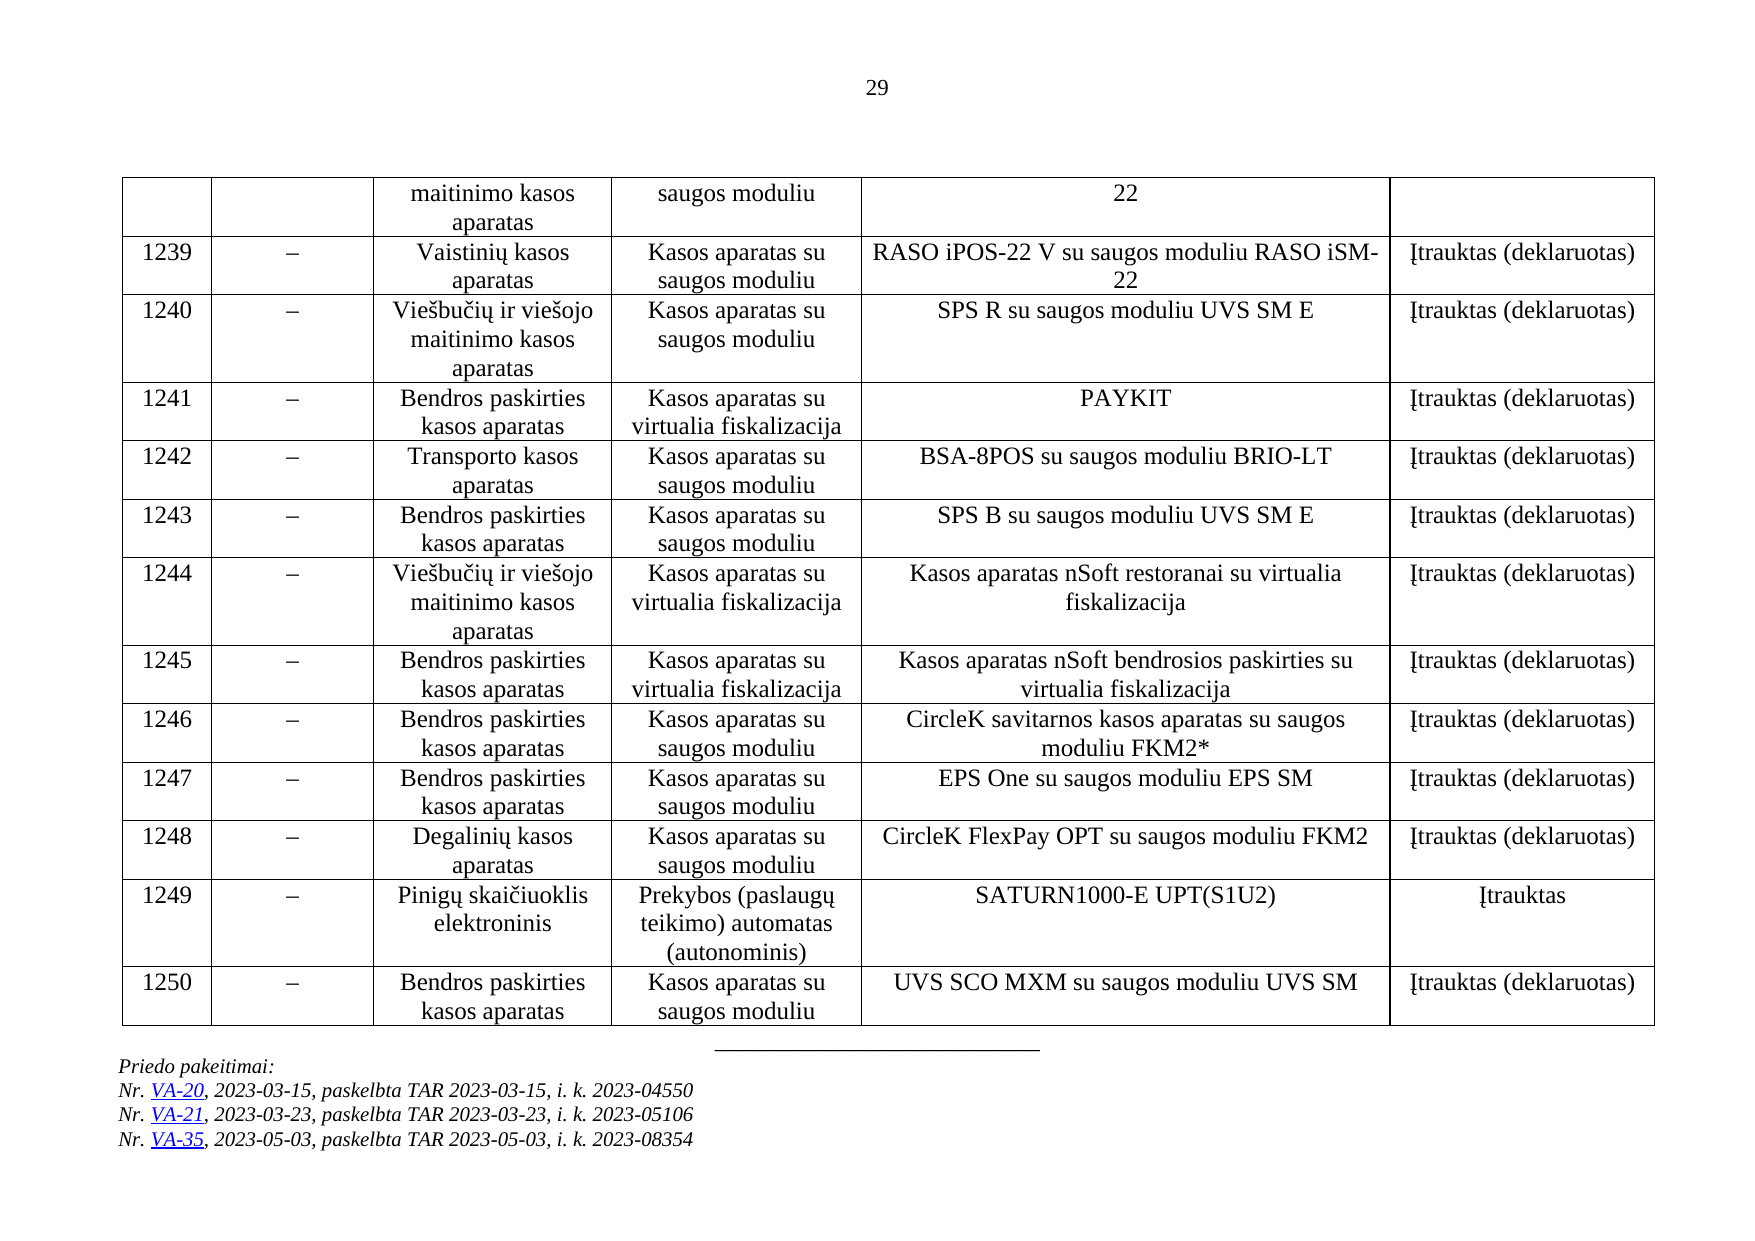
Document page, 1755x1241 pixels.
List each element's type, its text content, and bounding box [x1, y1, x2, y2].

table_cell Įtrauktas (deklaruotas) [1391, 763, 1654, 820]
table_cell Įtrauktas (deklaruotas) [1391, 237, 1654, 294]
table_cell – [212, 821, 373, 879]
table_cell – [212, 967, 373, 1024]
table_cell 1245 [123, 646, 211, 703]
table_cell 1240 [123, 295, 211, 382]
table_cell Kasos aparatas su saugos moduliu [612, 295, 861, 382]
table_cell CircleK savitarnos kasos aparatas su saugos moduliu FKM2* [862, 704, 1389, 762]
text Nr. VA-35, 2023-05-03, paskelbta TAR 2023-05-03, i. k. 2023-08354 [118, 1126, 1636, 1151]
table_cell – [212, 441, 373, 499]
table_cell – [212, 295, 373, 382]
table_cell Įtrauktas (deklaruotas) [1391, 441, 1654, 499]
text __________________________ [118, 1026, 1636, 1054]
table_cell SATURN1000-E UPT(S1U2) [862, 880, 1389, 966]
table_cell – [212, 704, 373, 762]
table_cell Kasos aparatas su saugos moduliu [612, 821, 861, 879]
table_cell [123, 178, 211, 236]
table_cell Pinigų skaičiuoklis elektroninis [374, 880, 611, 966]
table_cell EPS One su saugos moduliu EPS SM [862, 763, 1389, 820]
table_cell [118, 236, 122, 294]
table_cell Bendros paskirties kasos aparatas [374, 646, 611, 703]
table_cell Kasos aparatas nSoft bendrosios paskirties su virtualia fiskalizacija [862, 646, 1389, 703]
table_cell Viešbučių ir viešojo maitinimo kasos aparatas [374, 558, 611, 644]
table_cell [118, 820, 122, 879]
table_cell PAYKIT [862, 383, 1389, 440]
table_cell RASO iPOS-22 V su saugos moduliu RASO iSM-22 [862, 237, 1389, 294]
table_cell – [212, 558, 373, 644]
table_cell – [212, 237, 373, 294]
table_cell [118, 177, 122, 236]
table_cell Įtrauktas (deklaruotas) [1391, 704, 1654, 762]
table_cell Kasos aparatas su virtualia fiskalizacija [612, 646, 861, 703]
table_cell Vaistinių kasos aparatas [374, 237, 611, 294]
table_cell Bendros paskirties kasos aparatas [374, 500, 611, 557]
table_cell Bendros paskirties kasos aparatas [374, 763, 611, 820]
table_cell Įtrauktas (deklaruotas) [1391, 295, 1654, 382]
table_cell Kasos aparatas su saugos moduliu [612, 704, 861, 762]
table_cell [118, 762, 122, 820]
text Priedo pakeitimai: [118, 1054, 1636, 1078]
table_cell Kasos aparatas su saugos moduliu [612, 237, 861, 294]
table_cell 1242 [123, 441, 211, 499]
table_cell Kasos aparatas nSoft restoranai su virtualia fiskalizacija [862, 558, 1389, 644]
table_cell 1239 [123, 237, 211, 294]
table_cell Įtrauktas (deklaruotas) [1391, 500, 1654, 557]
table_cell Bendros paskirties kasos aparatas [374, 383, 611, 440]
table_cell – [212, 880, 373, 966]
table_cell Viešbučių ir viešojo maitinimo kasos aparatas [374, 295, 611, 382]
table_cell UVS SCO MXM su saugos moduliu UVS SM [862, 967, 1389, 1024]
table_cell saugos moduliu [612, 178, 861, 236]
table_cell – [212, 500, 373, 557]
table_cell Kasos aparatas su saugos moduliu [612, 441, 861, 499]
table_cell [118, 966, 122, 1024]
table_cell Bendros paskirties kasos aparatas [374, 704, 611, 762]
table_cell Įtrauktas (deklaruotas) [1391, 558, 1654, 644]
table_cell – [212, 646, 373, 703]
table_cell Įtrauktas (deklaruotas) [1391, 383, 1654, 440]
table_cell 1246 [123, 704, 211, 762]
table_cell [118, 879, 122, 966]
table_cell 1243 [123, 500, 211, 557]
table_cell [212, 178, 373, 236]
table_cell [1391, 178, 1654, 236]
table_cell [118, 557, 122, 644]
table_cell 1241 [123, 383, 211, 440]
table_cell Kasos aparatas su saugos moduliu [612, 500, 861, 557]
table_cell Prekybos (paslaugų teikimo) automatas (autonominis) [612, 880, 861, 966]
text Nr. VA-21, 2023-03-23, paskelbta TAR 2023-03-23, i. k. 2023-05106 [118, 1102, 1636, 1126]
table_cell [118, 382, 122, 440]
table_cell 1247 [123, 763, 211, 820]
table_cell Įtrauktas (deklaruotas) [1391, 821, 1654, 879]
table_cell CircleK FlexPay OPT su saugos moduliu FKM2 [862, 821, 1389, 879]
text Nr. VA-20, 2023-03-15, paskelbta TAR 2023-03-15, i. k. 2023-04550 [118, 1078, 1636, 1102]
table_cell Degalinių kasos aparatas [374, 821, 611, 879]
table_cell SPS B su saugos moduliu UVS SM E [862, 500, 1389, 557]
table_cell Transporto kasos aparatas [374, 441, 611, 499]
table_cell Įtrauktas [1391, 880, 1654, 966]
table_cell 1250 [123, 967, 211, 1024]
table_cell 1248 [123, 821, 211, 879]
table_cell Kasos aparatas su virtualia fiskalizacija [612, 383, 861, 440]
table_cell Kasos aparatas su saugos moduliu [612, 967, 861, 1024]
table_cell 1244 [123, 558, 211, 644]
table_cell Bendros paskirties kasos aparatas [374, 967, 611, 1024]
table_cell Kasos aparatas su virtualia fiskalizacija [612, 558, 861, 644]
table_cell SPS R su saugos moduliu UVS SM E [862, 295, 1389, 382]
table_cell [118, 294, 122, 382]
table_cell [118, 645, 122, 703]
table_cell – [212, 383, 373, 440]
table_cell – [212, 763, 373, 820]
table_cell 22 [862, 178, 1389, 236]
table_cell [118, 440, 122, 499]
table_cell Įtrauktas (deklaruotas) [1391, 967, 1654, 1024]
table_cell maitinimo kasos aparatas [374, 178, 611, 236]
table_cell BSA-8POS su saugos moduliu BRIO-LT [862, 441, 1389, 499]
table_cell [118, 703, 122, 762]
table_cell Kasos aparatas su saugos moduliu [612, 763, 861, 820]
table_cell [118, 499, 122, 557]
table_cell Įtrauktas (deklaruotas) [1391, 646, 1654, 703]
table_cell 1249 [123, 880, 211, 966]
